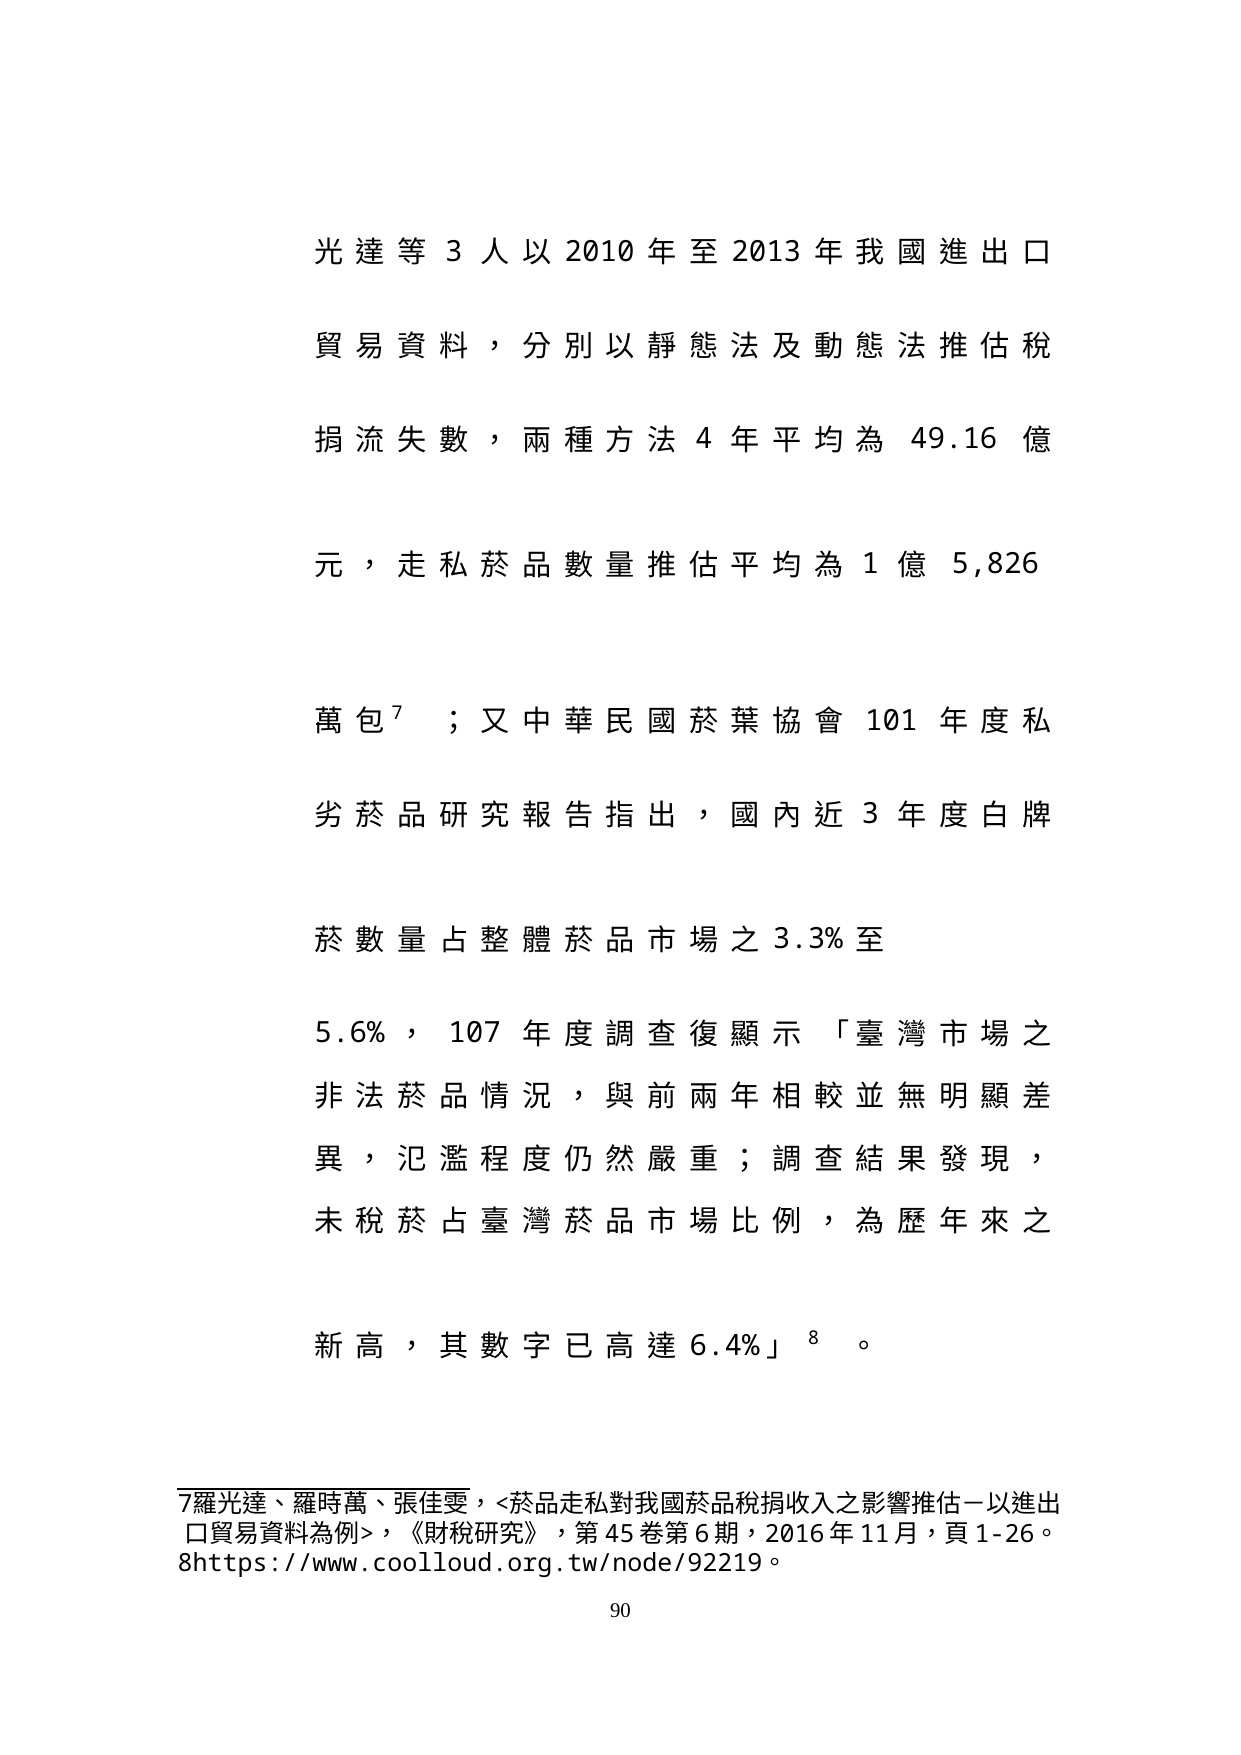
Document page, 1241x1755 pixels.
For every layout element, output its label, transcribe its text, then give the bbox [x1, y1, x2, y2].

text 光達等3人以2010年至2013年我國進出口貿易資料，分別以靜態法及動態法推估稅捐流失數，兩種方法4年平均為49.16億元，走私菸品數量推估平均為1億5,826萬包；又中華民國菸葉協會101年度私劣菸品研究報告指出，國內近3年度白牌菸數量占整體菸品市場之3.3%至5.6%，107年度調查復顯示「臺灣市場之非法菸品情況，與前兩年相較並無明顯差異，氾濫程度仍然嚴重；調查結果發現，未稅菸占臺灣菸品市場比例，為歷年來之新高，其數字已高達6.4%」。 [271, 177, 1058, 1365]
text 羅光達、羅時萬、張佳雯，<菸品走私對我國菸品稅捐收入之影響推估－以進出口貿易資料為例>，《財稅研究》，第45卷第6期，2016年11月，頁1-26。 [177, 1489, 1063, 1548]
text https://www.coolloud.org.tw/node/92219。 [177, 1548, 1063, 1577]
